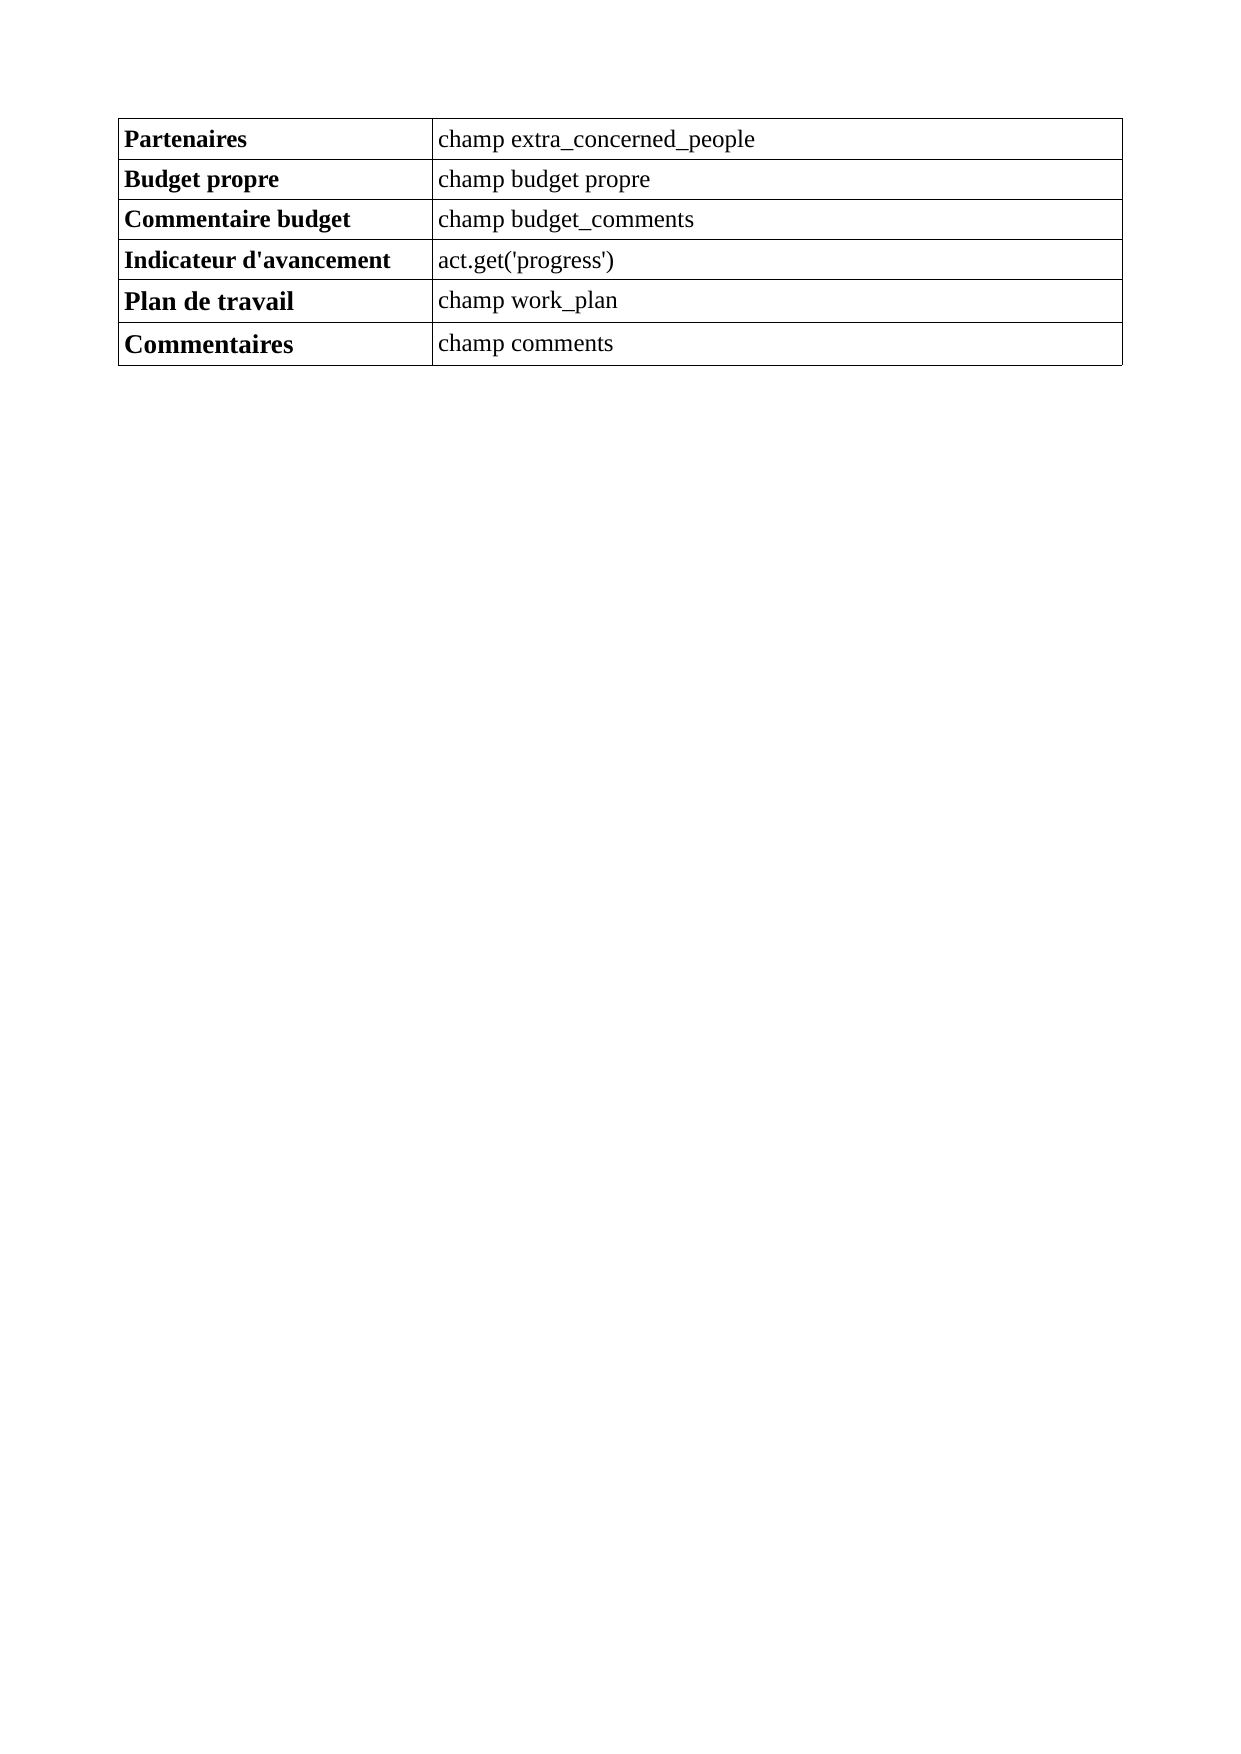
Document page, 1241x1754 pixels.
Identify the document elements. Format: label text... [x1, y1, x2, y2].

table_cell champ budget_comments [433, 200, 1122, 239]
table_cell Commentaires [119, 323, 432, 365]
table_cell champ work_plan [433, 280, 1122, 322]
table_cell act.get('progress') [433, 240, 1122, 279]
table_cell Partenaires [119, 119, 432, 158]
table_cell Indicateur d'avancement [119, 240, 432, 279]
table_cell champ extra_concerned_people [433, 119, 1122, 158]
table_cell Budget propre [119, 160, 432, 199]
table_cell champ comments [433, 323, 1122, 365]
table_cell Plan de travail [119, 280, 432, 322]
table_cell Commentaire budget [119, 200, 432, 239]
table_cell champ budget propre [433, 160, 1122, 199]
